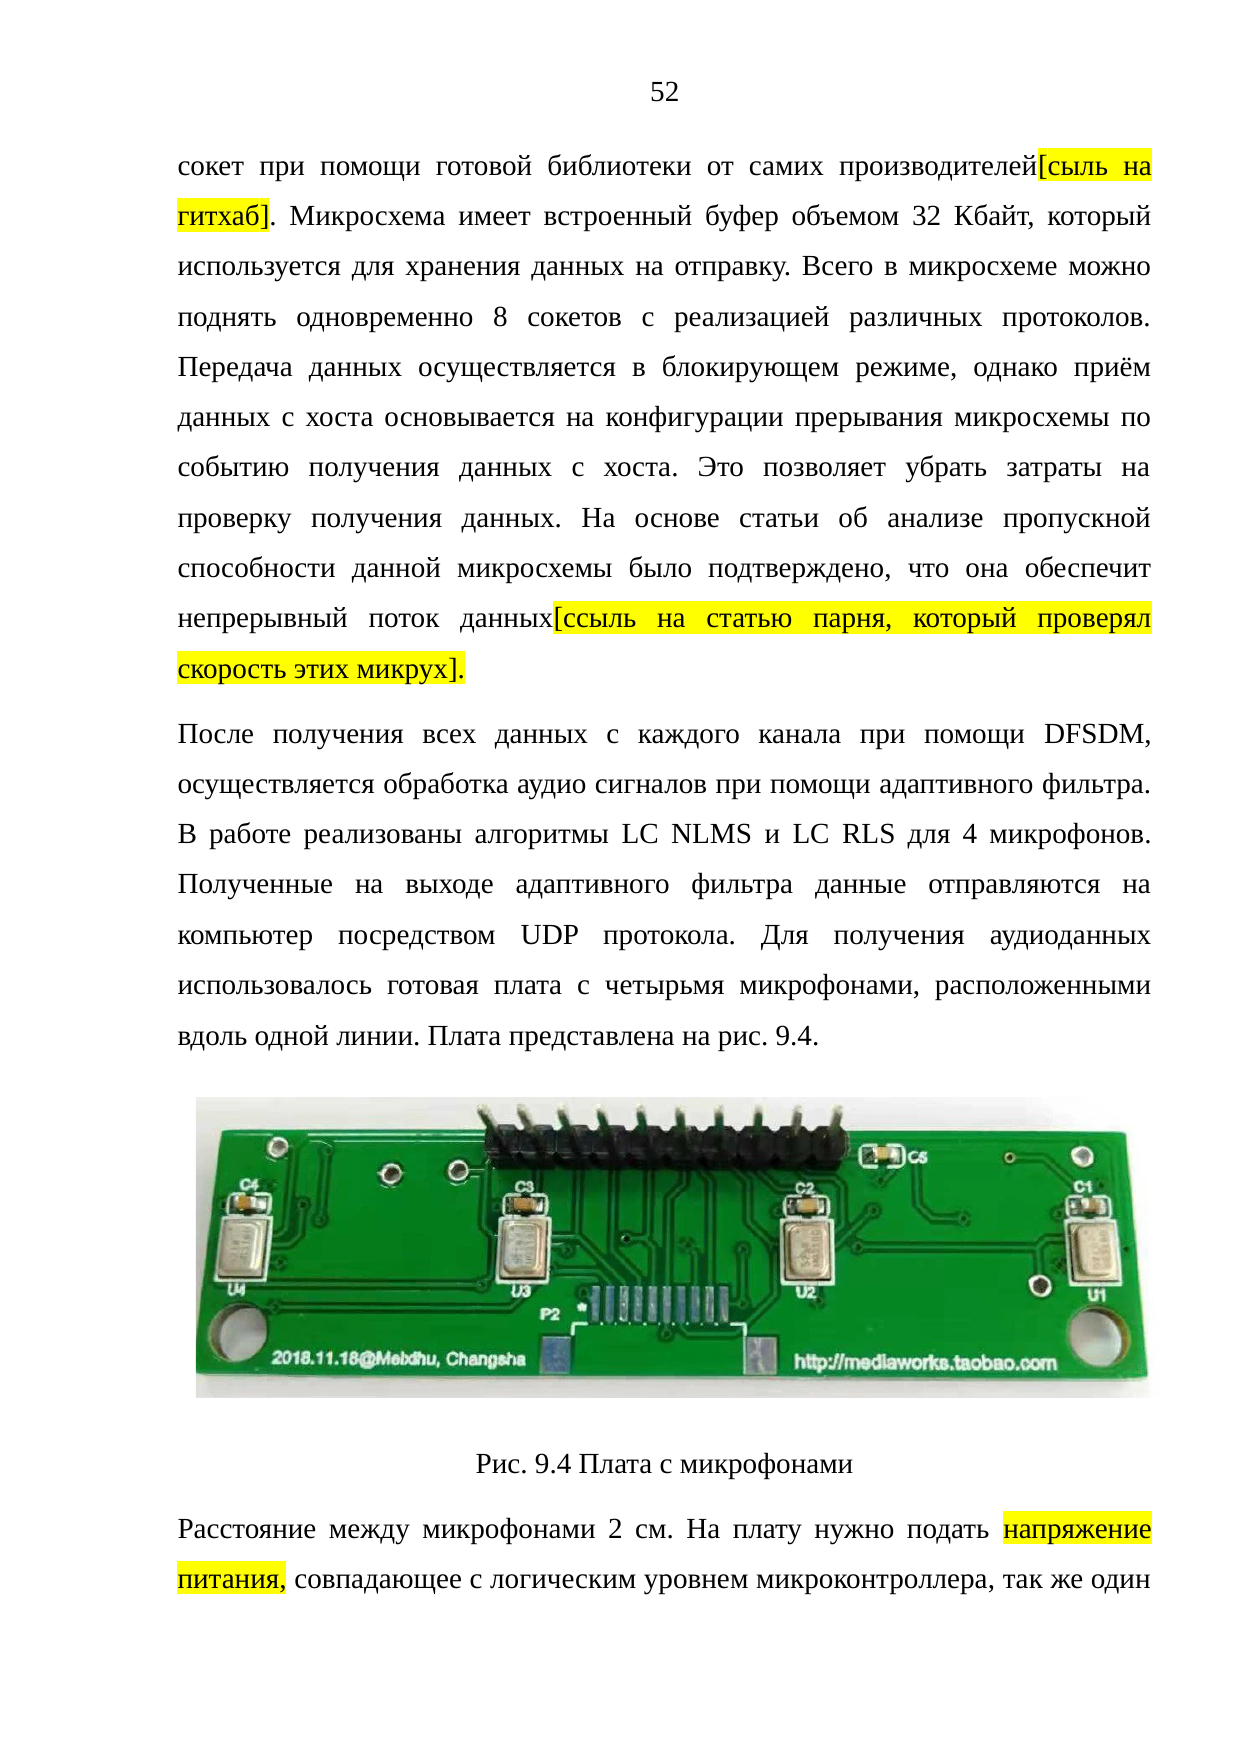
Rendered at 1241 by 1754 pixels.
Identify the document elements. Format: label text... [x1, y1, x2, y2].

text Рис. 9.4 Плата с микрофонами [177, 1082, 1152, 1479]
text сокет при помощи готовой библиотеки от самих производителей[сыль на гитхаб]. Микросхема имеет встроенный буфер объемом 32 Кбайт, который используется для хранения данных на отправку. Всего в микросхеме можно поднять одновременно 8 сокетов с реализацией различных протоколов. Передача данных осуществляется в блокирующем режиме, однако приём данных с хоста основывается на конфигурации прерывания микросхемы по событию получения данных с хоста. Это позволяет убрать затраты на проверку получения данных. На основе статьи об анализе пропускной способности данной микросхемы было подтверждено, что она обеспечит непрерывный поток данных[ссыль на статью парня, который проверял скорость этих микрух]. [177, 148, 1152, 684]
text Расстояние между микрофонами 2 см. На плату нужно подать напряжение питания, совпадающее с логическим уровнем микроконтроллера, так же один [177, 1511, 1152, 1594]
picture [195, 1097, 1171, 1398]
text После получения всех данных с каждого канала при помощи DFSDM, осуществляется обработка аудио сигналов при помощи адаптивного фильтра. В работе реализованы алгоритмы LC NLMS и LC RLS для 4 микрофонов. Полученные на выходе адаптивного фильтра данные отправляются на компьютер посредством UDP протокола. Для получения аудиоданных использовалось готовая плата с четырьмя микрофонами, расположенными вдоль одной линии. Плата представлена на рис. 9.4. [177, 716, 1152, 1051]
